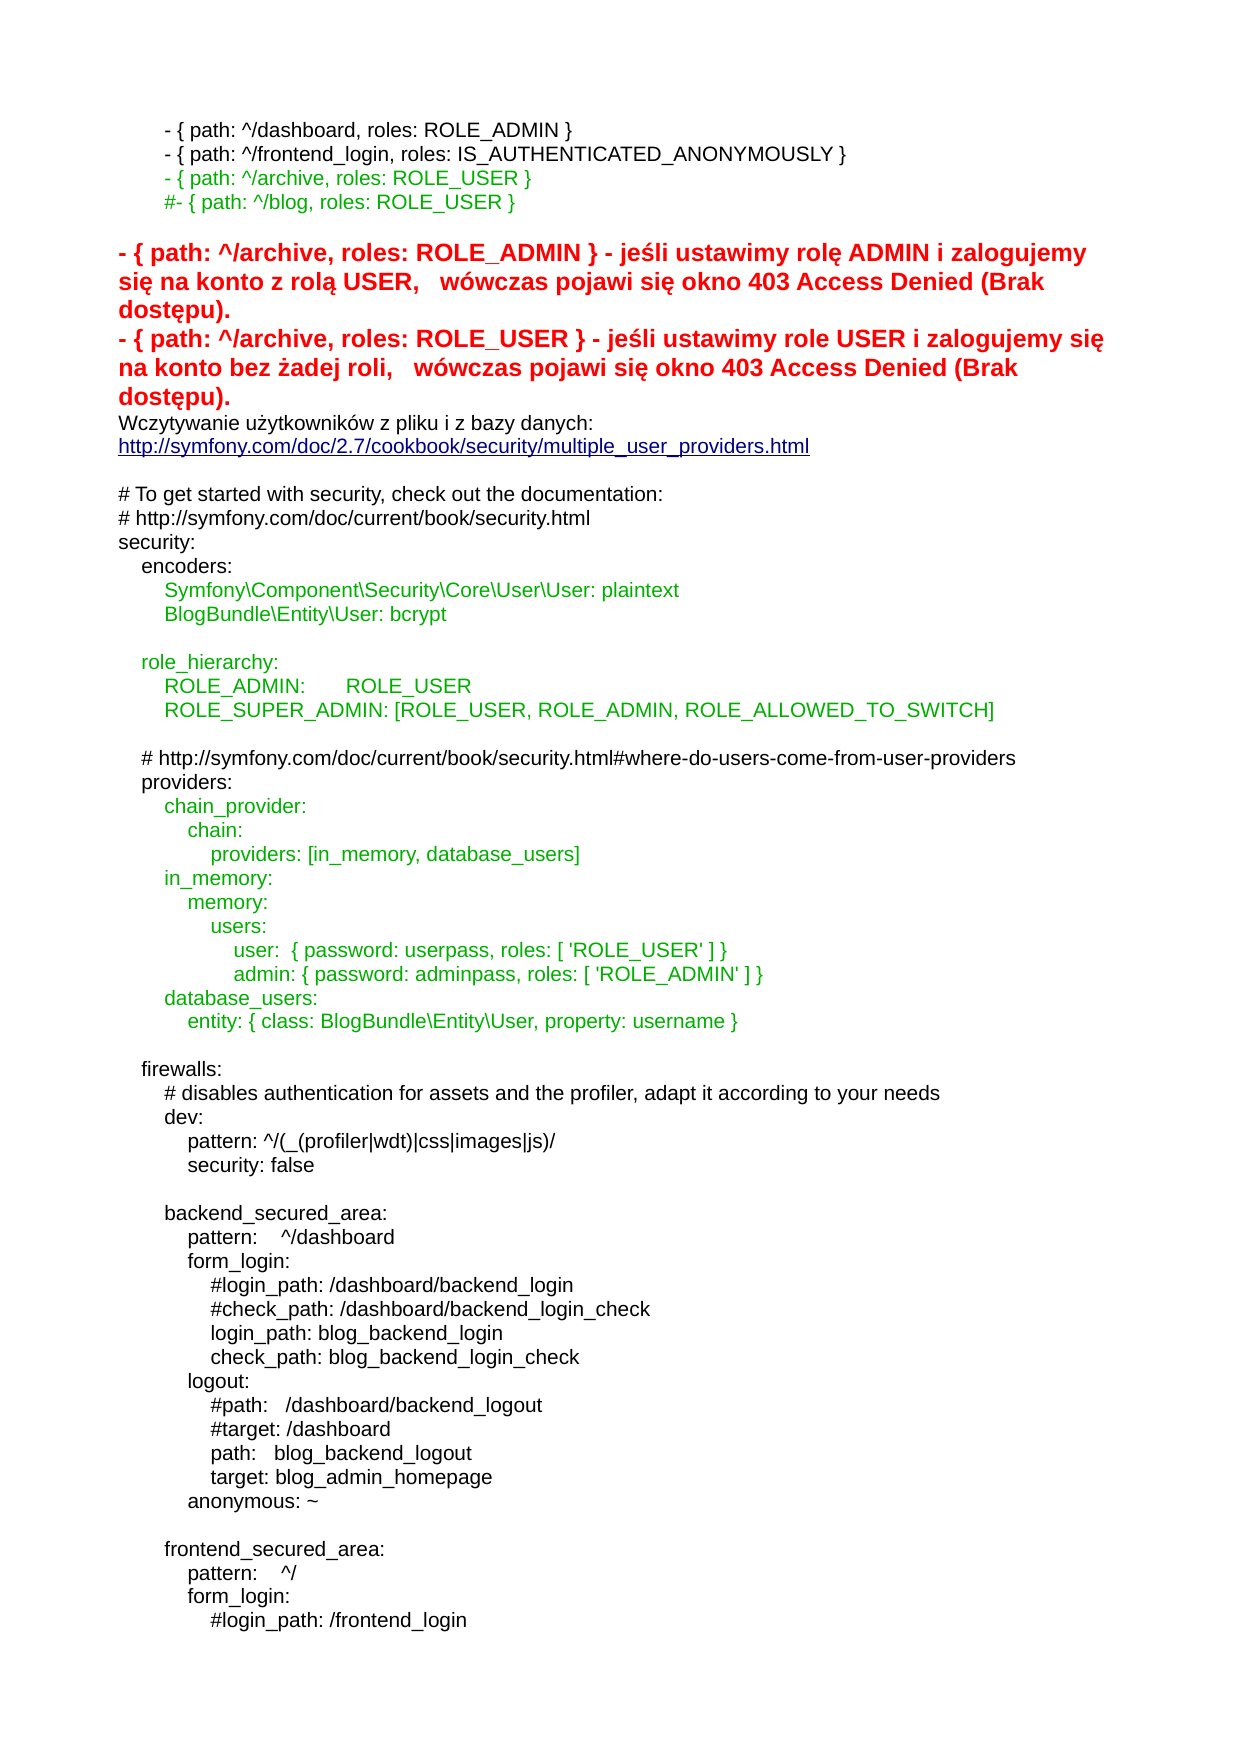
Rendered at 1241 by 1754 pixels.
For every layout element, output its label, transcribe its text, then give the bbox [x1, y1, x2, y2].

text ROLE_SUPER_ADMIN: [ROLE_USER, ROLE_ADMIN, ROLE_ALLOWED_TO_SWITCH] [118, 698, 1122, 722]
text database_users: [118, 985, 1122, 1009]
text # To get started with security, check out the documentation: [118, 482, 1122, 506]
text #login_path: /frontend_login [118, 1608, 1122, 1632]
text login_path: blog_backend_login [118, 1321, 1122, 1345]
text providers: [in_memory, database_users] [118, 842, 1122, 866]
text pattern: ^/ [118, 1560, 1122, 1584]
text dev: [118, 1105, 1122, 1129]
text - { path: ^/frontend_login, roles: IS_AUTHENTICATED_ANONYMOUSLY } [118, 142, 1122, 166]
text # disables authentication for assets and the profiler, adapt it according to your needs [118, 1081, 1122, 1105]
text security: [118, 530, 1122, 554]
text - { path: ^/archive, roles: ROLE_USER } - jeśli ustawimy role USER i zalogujemy się na konto bez żadej roli, wówczas pojawi się okno 403 Access Denied (Brak dostępu). [118, 324, 1122, 410]
text chain: [118, 818, 1122, 842]
text admin: { password: adminpass, roles: [ 'ROLE_ADMIN' ] } [118, 961, 1122, 985]
text in_memory: [118, 866, 1122, 889]
text # http://symfony.com/doc/current/book/security.html [118, 506, 1122, 530]
text role_hierarchy: [118, 650, 1122, 674]
text #login_path: /dashboard/backend_login [118, 1273, 1122, 1297]
text BlogBundle\Entity\User: bcrypt [118, 602, 1122, 626]
text firewalls: [118, 1057, 1122, 1081]
text logout: [118, 1369, 1122, 1393]
text form_login: [118, 1249, 1122, 1273]
text Wczytywanie użytkowników z pliku i z bazy danych: [118, 410, 1122, 434]
text # http://symfony.com/doc/current/book/security.html#where-do-users-come-from-user-providers [118, 746, 1122, 770]
text http://symfony.com/doc/2.7/cookbook/security/multiple_user_providers.html [118, 434, 1122, 458]
text chain_provider: [118, 794, 1122, 818]
text entity: { class: BlogBundle\Entity\User, property: username } [118, 1009, 1122, 1033]
text anonymous: ~ [118, 1488, 1122, 1512]
text target: blog_admin_homepage [118, 1464, 1122, 1488]
text #target: /dashboard [118, 1417, 1122, 1441]
text form_login: [118, 1584, 1122, 1608]
text pattern: ^/(_(profiler|wdt)|css|images|js)/ [118, 1129, 1122, 1153]
text security: false [118, 1153, 1122, 1177]
text #check_path: /dashboard/backend_login_check [118, 1297, 1122, 1321]
text Symfony\Component\Security\Core\User\User: plaintext [118, 578, 1122, 602]
text users: [118, 913, 1122, 937]
text - { path: ^/dashboard, roles: ROLE_ADMIN } [118, 118, 1122, 142]
text user: { password: userpass, roles: [ 'ROLE_USER' ] } [118, 937, 1122, 961]
text check_path: blog_backend_login_check [118, 1345, 1122, 1369]
text - { path: ^/archive, roles: ROLE_USER } [118, 166, 1122, 190]
text ROLE_ADMIN: ROLE_USER [118, 674, 1122, 698]
text #path: /dashboard/backend_logout [118, 1393, 1122, 1417]
text path: blog_backend_logout [118, 1441, 1122, 1464]
text backend_secured_area: [118, 1201, 1122, 1225]
text pattern: ^/dashboard [118, 1225, 1122, 1249]
text frontend_secured_area: [118, 1536, 1122, 1560]
text providers: [118, 770, 1122, 794]
text encoders: [118, 554, 1122, 578]
text memory: [118, 889, 1122, 913]
text - { path: ^/archive, roles: ROLE_ADMIN } - jeśli ustawimy rolę ADMIN i zalogujemy się na konto z rolą USER, wówczas pojawi się okno 403 Access Denied (Brak dostępu). [118, 238, 1122, 324]
text #- { path: ^/blog, roles: ROLE_USER } [118, 190, 1122, 214]
